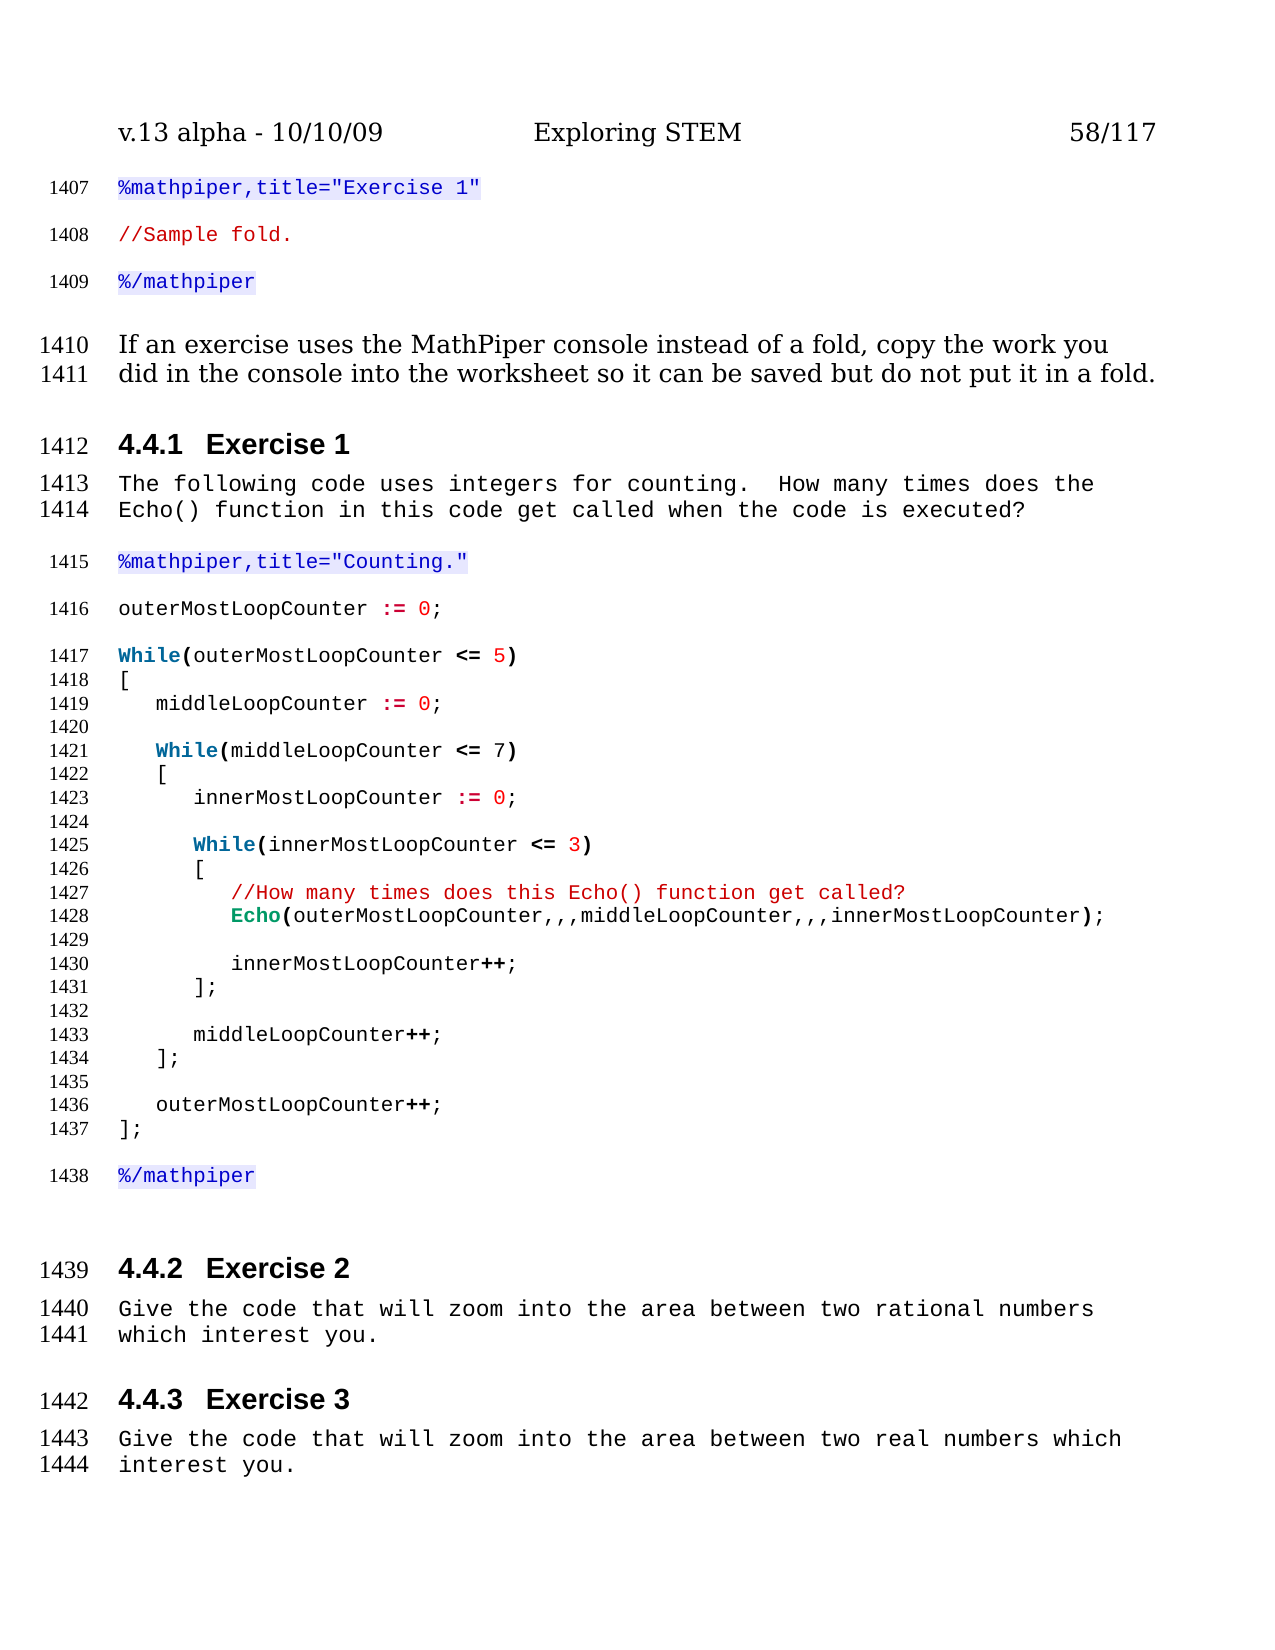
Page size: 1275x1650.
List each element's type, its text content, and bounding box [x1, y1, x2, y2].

text While(middleLoopCounter <= 7) [118, 740, 1157, 763]
text //Sample fold. [118, 224, 1157, 248]
text outerMostLoopCounter := 0; [118, 598, 1157, 622]
text innerMostLoopCounter := 0; [118, 787, 1157, 811]
text %mathpiper,title="Exercise 1" [118, 177, 1157, 200]
text The following code uses integers for counting. How many times does the Echo() function in this code get called when the code is executed? [118, 473, 1157, 525]
text middleLoopCounter++; [118, 1023, 1157, 1047]
text [ [118, 858, 1157, 882]
subtitle Exercise 2 [118, 1252, 1157, 1285]
text //How many times does this Echo() function get called? [118, 882, 1157, 905]
text %/mathpiper [118, 1165, 1157, 1189]
subtitle Exercise 1 [118, 427, 1157, 461]
text innerMostLoopCounter++; [118, 953, 1157, 976]
text While(innerMostLoopCounter <= 3) [118, 834, 1157, 858]
text %/mathpiper [118, 271, 1157, 295]
text Give the code that will zoom into the area between two real numbers which interest you. [118, 1427, 1157, 1479]
text Give the code that will zoom into the area between two rational numbers which interest you. [118, 1297, 1157, 1349]
text middleLoopCounter := 0; [118, 692, 1157, 716]
text outerMostLoopCounter++; [118, 1094, 1157, 1118]
text ]; [118, 1118, 1157, 1142]
text [ [118, 669, 1157, 692]
text %mathpiper,title="Counting." [118, 551, 1157, 574]
text ]; [118, 976, 1157, 1000]
text Echo(outerMostLoopCounter,,,middleLoopCounter,,,innerMostLoopCounter); [118, 905, 1157, 929]
text If an exercise uses the MathPiper console instead of a fold, copy the work you did in the console into the worksheet so it can be saved but do not put it in a fold. [118, 330, 1157, 388]
text ]; [118, 1047, 1157, 1071]
text While(outerMostLoopCounter <= 5) [118, 645, 1157, 669]
subtitle Exercise 3 [118, 1382, 1157, 1416]
text [ [118, 763, 1157, 787]
